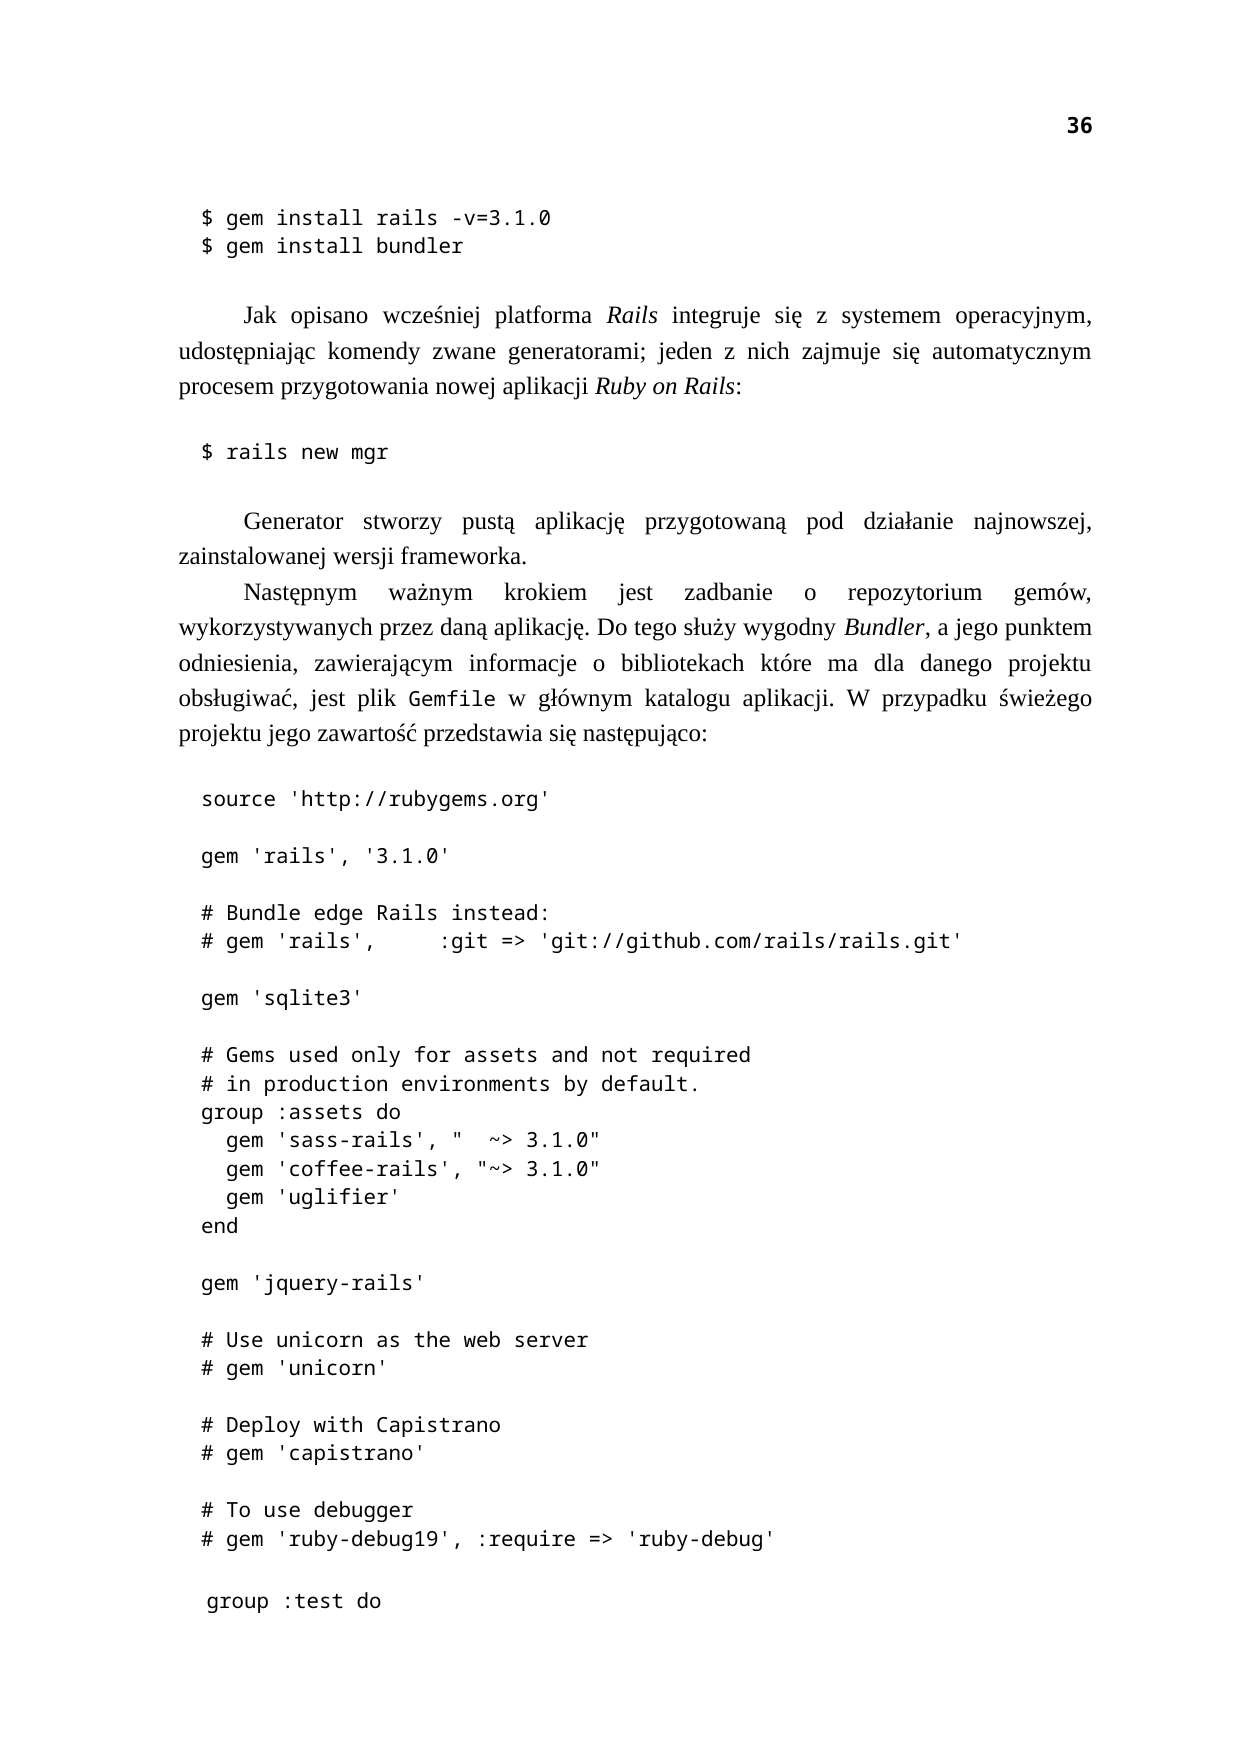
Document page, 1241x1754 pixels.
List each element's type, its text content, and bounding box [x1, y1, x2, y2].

table_header group :test do [177, 1581, 1093, 1621]
text end [189, 1211, 1093, 1239]
text # gem 'capistrano' [189, 1438, 1093, 1467]
text $ gem install bundler [189, 232, 1093, 260]
text Następnym ważnym krokiem jest zadbanie o repozytorium gemów, wykorzystywanych przez daną aplikację. Do tego służy wygodny Bundler, a jego punktem odniesienia, zawierającym informacje o bibliotekach które ma dla danego projektu obsługiwać, jest plik Gemfile w głównym katalogu aplikacji. W przypadku świeżego projektu jego zawartość przedstawia się następująco: [178, 572, 1093, 749]
text Generator stworzy pustą aplikację przygotowaną pod działanie najnowszej, zainstalowanej wersji frameworka. [178, 501, 1093, 572]
text gem 'coffee-rails', "~> 3.1.0" [189, 1154, 1093, 1182]
text gem 'uglifier' [189, 1182, 1093, 1211]
text # Use unicorn as the web server [189, 1325, 1093, 1353]
text # To use debugger [189, 1495, 1093, 1524]
text # Bundle edge Rails instead: [189, 898, 1093, 927]
text group :assets do [189, 1097, 1093, 1126]
text $ rails new mgr [189, 437, 1093, 466]
text # gem 'rails', :git => 'git://github.com/rails/rails.git' [189, 927, 1093, 955]
text gem 'sass-rails', " ~> 3.1.0" [189, 1126, 1093, 1154]
text # in production environments by default. [189, 1069, 1093, 1097]
text # gem 'ruby-debug19', :require => 'ruby-debug' [189, 1524, 1093, 1552]
text gem 'rails', '3.1.0' [189, 841, 1093, 870]
text gem 'jquery-rails' [189, 1268, 1093, 1296]
text source 'http://rubygems.org' [189, 784, 1093, 813]
text $ gem install rails -v=3.1.0 [189, 203, 1093, 232]
text # Gems used only for assets and not required [189, 1040, 1093, 1069]
text gem 'sqlite3' [189, 983, 1093, 1012]
text # gem 'unicorn' [189, 1353, 1093, 1382]
text # Deploy with Capistrano [189, 1410, 1093, 1438]
text Jak opisano wcześniej platforma Rails integruje się z systemem operacyjnym, udostępniając komendy zwane generatorami; jeden z nich zajmuje się automatycznym procesem przygotowania nowej aplikacji Ruby on Rails: [178, 296, 1093, 402]
